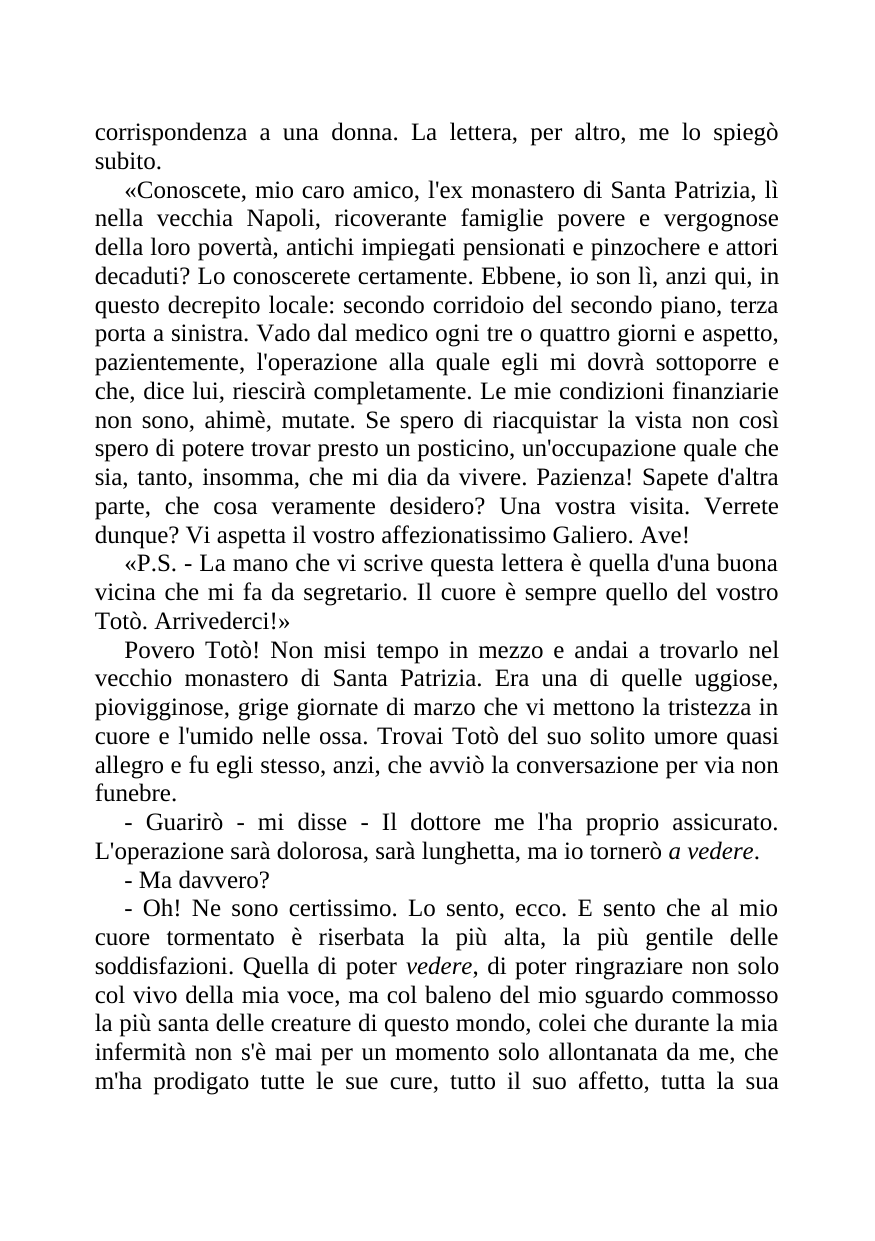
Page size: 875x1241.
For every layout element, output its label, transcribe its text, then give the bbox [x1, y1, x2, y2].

text corrispondenza a una donna. La lettera, per altro, me lo spiegò subito. [94, 117, 779, 175]
text - Ma davvero? [94, 865, 779, 893]
text - Oh! Ne sono certissimo. Lo sento, ecco. E sento che al mio cuore tormentato è riserbata la più alta, la più gentile delle soddisfazioni. Quella di poter vedere, di poter ringraziare non solo col vivo della mia voce, ma col baleno del mio sguardo commosso la più santa delle creature di questo mondo, colei che durante la mia infermità non s'è mai per un momento solo allontanata da me, che m'ha prodigato tutte le sue cure, tutto il suo affetto, tutta la sua [94, 893, 779, 1095]
text - Guarirò - mi disse - Il dottore me l'ha proprio assicurato. L'operazione sarà dolorosa, sarà lunghetta, ma io tornerò a vedere. [94, 807, 779, 865]
text «P.S. - La mano che vi scrive questa lettera è quella d'una buona vicina che mi fa da segretario. Il cuore è sempre quello del vostro Totò. Arrivederci!» [94, 548, 779, 635]
text Povero Totò! Non misi tempo in mezzo e andai a trovarlo nel vecchio monastero di Santa Patrizia. Era una di quelle uggiose, piovigginose, grige giornate di marzo che vi mettono la tristezza in cuore e l'umido nelle ossa. Trovai Totò del suo solito umore quasi allegro e fu egli stesso, anzi, che avviò la conversazione per via non funebre. [94, 635, 779, 807]
text «Conoscete, mio caro amico, l'ex monastero di Santa Patrizia, lì nella vecchia Napoli, ricoverante famiglie povere e vergognose della loro povertà, antichi impiegati pensionati e pinzochere e attori decaduti? Lo conoscerete certamente. Ebbene, io son lì, anzi qui, in questo decrepito locale: secondo corridoio del secondo piano, terza porta a sinistra. Vado dal medico ogni tre o quattro giorni e aspetto, pazientemente, l'operazione alla quale egli mi dovrà sottoporre e che, dice lui, riescirà completamente. Le mie condizioni finanziarie non sono, ahimè, mutate. Se spero di riacquistar la vista non così spero di potere trovar presto un posticino, un'occupazione quale che sia, tanto, insomma, che mi dia da vivere. Pazienza! Sapete d'altra parte, che cosa veramente desidero? Una vostra visita. Verrete dunque? Vi aspetta il vostro affezionatissimo Galiero. Ave! [94, 175, 779, 548]
